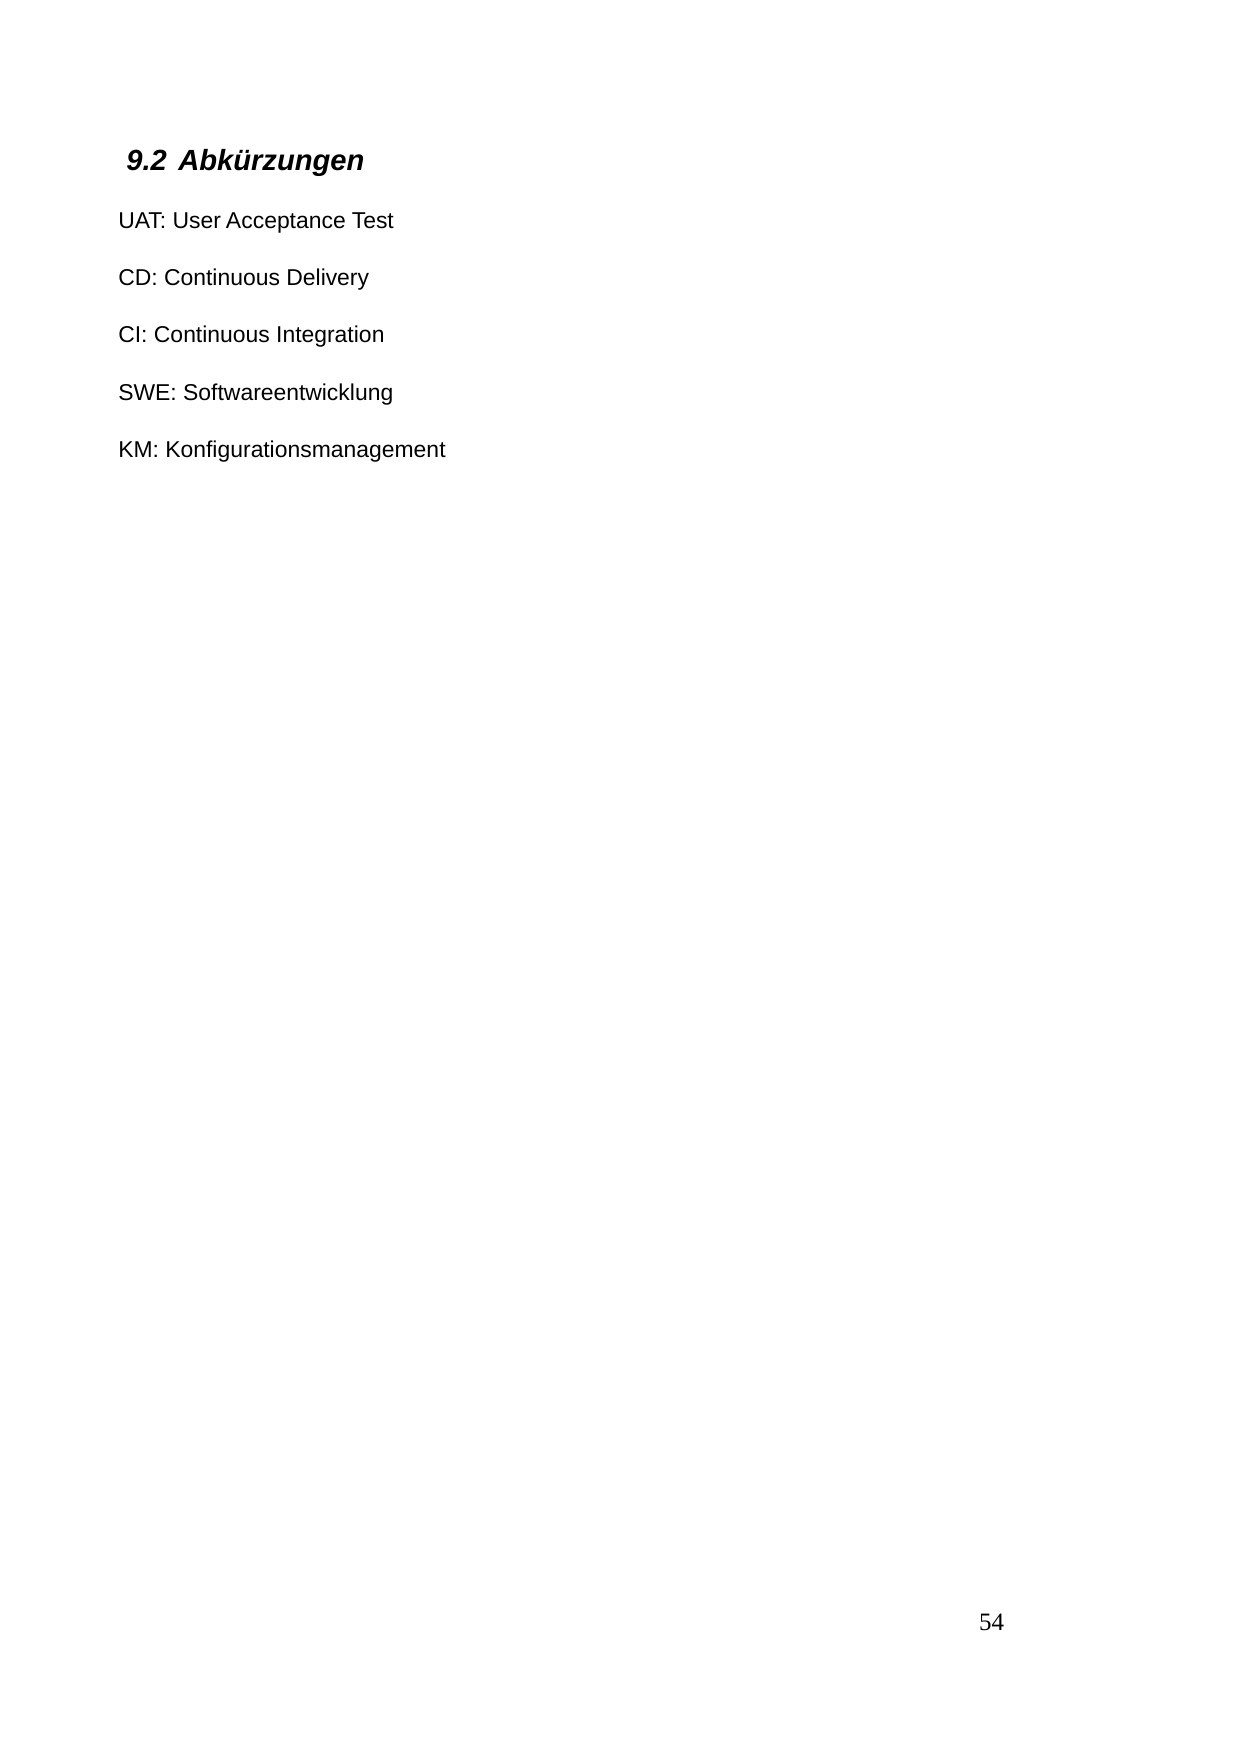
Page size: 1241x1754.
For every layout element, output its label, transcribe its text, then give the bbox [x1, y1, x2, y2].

text CD: Continuous Delivery [118, 264, 1004, 290]
text KM: Konfigurationsmanagement [118, 436, 1004, 462]
text SWE: Softwareentwicklung [118, 378, 1004, 405]
text CI: Continuous Integration [118, 321, 1004, 348]
text UAT: User Acceptance Test [118, 207, 1004, 233]
subtitle Abkürzungen [118, 143, 1004, 177]
